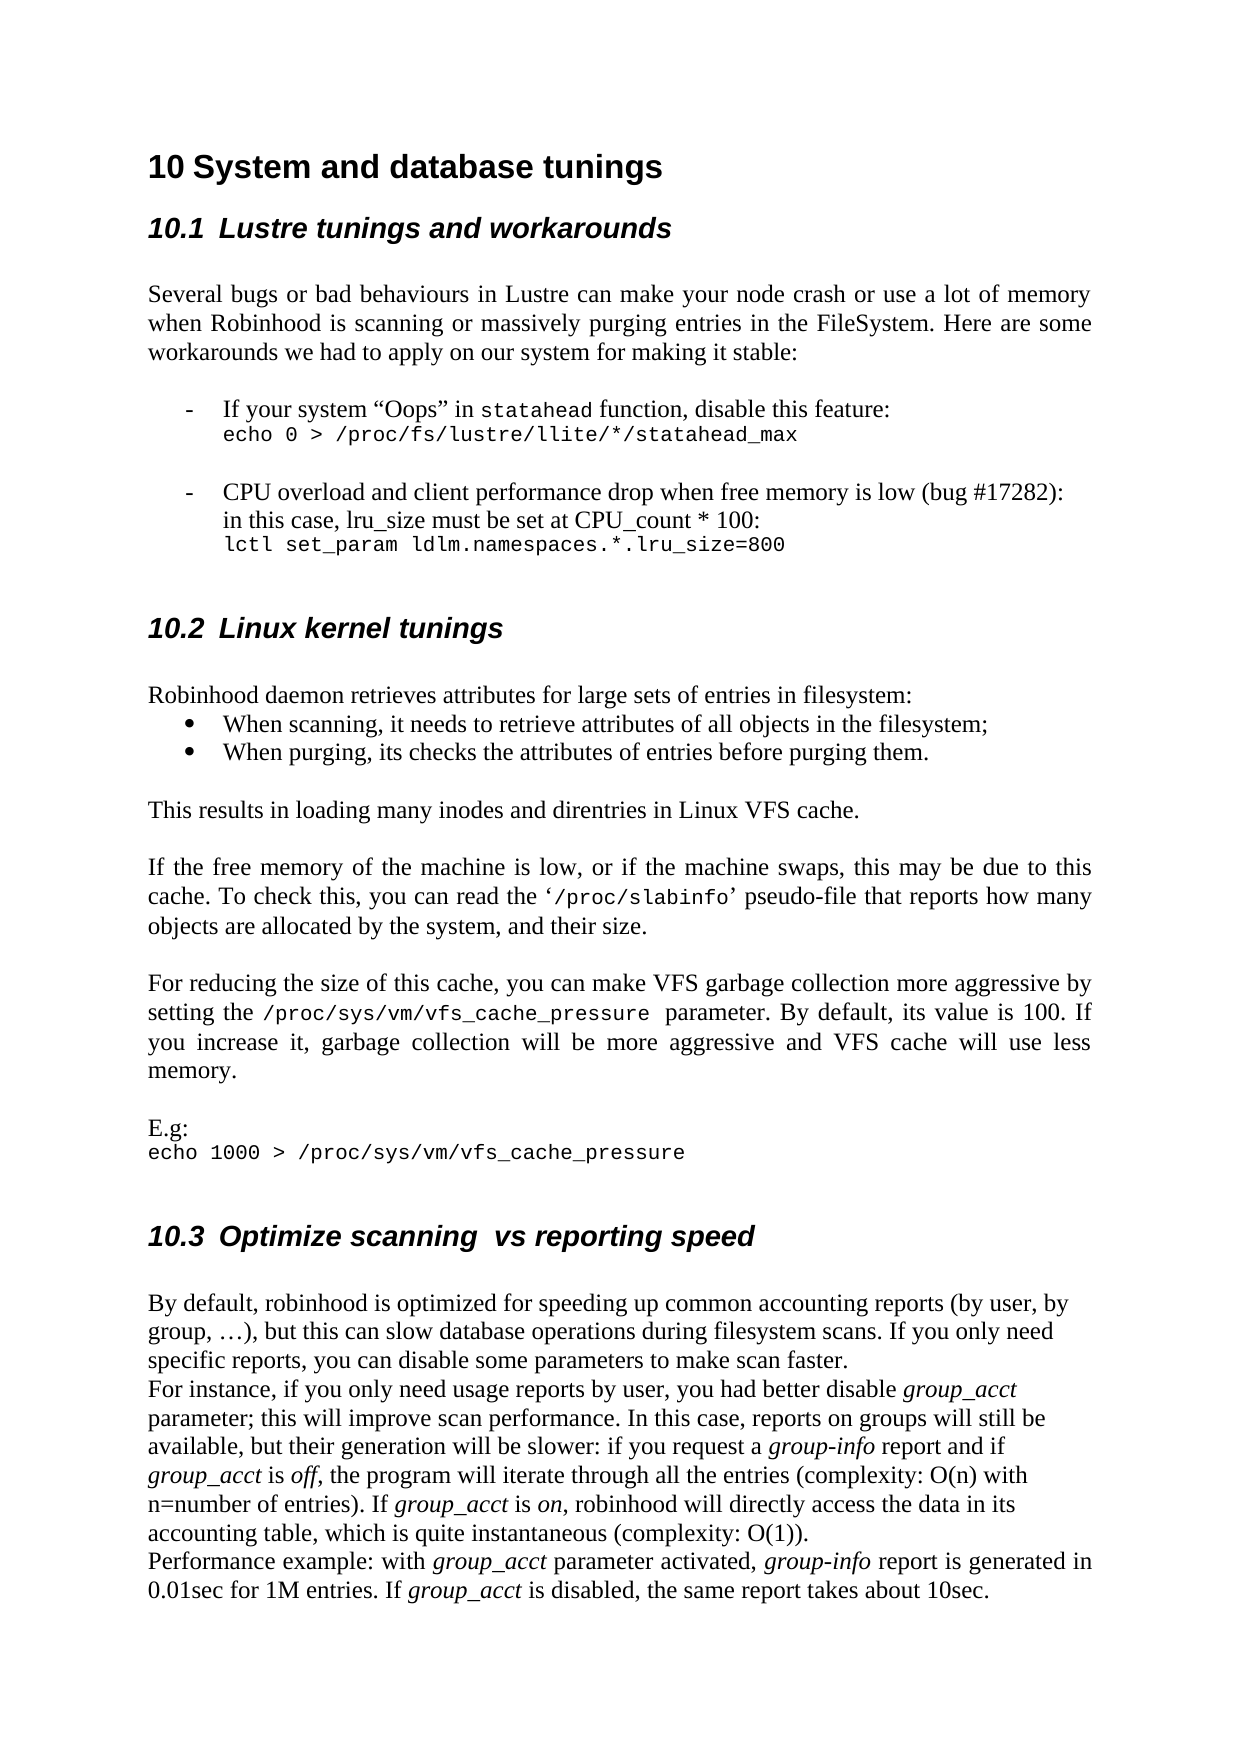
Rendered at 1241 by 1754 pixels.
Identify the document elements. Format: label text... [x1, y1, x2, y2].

list CPU overload and client performance drop when free memory is low (bug #17282): in this case, lru_size must be set at CPU_count * 100: lctl set_param ldlm.namespaces.*.lru_size=800 [185, 477, 1093, 558]
subtitle Optimize scanning vs reporting speed [148, 1219, 1093, 1253]
text available, but their generation will be slower: if you request a group-info report and if [148, 1431, 1093, 1460]
text By default, robinhood is optimized for speeding up common accounting reports (by user, by [148, 1288, 1093, 1316]
text Robinhood daemon retrieves attributes for large sets of entries in filesystem: [148, 680, 1093, 709]
text echo 1000 > /proc/sys/vm/vfs_cache_pressure [148, 1142, 1093, 1165]
text group, …), but this can slow database operations during filesystem scans. If you only need [148, 1316, 1093, 1345]
text specific reports, you can disable some parameters to make scan faster. [148, 1345, 1093, 1374]
text Several bugs or bad behaviours in Lustre can make your node crash or use a lot of memory when Robinhood is scanning or massively purging entries in the FileSystem. Here are some workarounds we had to apply on our system for making it stable: [148, 279, 1093, 366]
subtitle System and database tunings [148, 148, 1093, 186]
list If your system “Oops” in statahead function, disable this feature: echo 0 > /proc/fs/lustre/llite/*/statahead_max [185, 394, 1093, 448]
text This results in loading many inodes and direntries in Linux VFS cache. [148, 795, 1093, 824]
text n=number of entries). If group_acct is on, robinhood will directly access the data in its [148, 1489, 1093, 1518]
text For instance, if you only need usage reports by user, you had better disable group_acct [148, 1374, 1093, 1403]
text E.g: [148, 1113, 1093, 1142]
text parameter; this will improve scan performance. In this case, reports on groups will still be [148, 1403, 1093, 1431]
list When purging, its checks the attributes of entries before purging them. [185, 737, 1093, 766]
list When scanning, it needs to retrieve attributes of all objects in the filesystem; [185, 709, 1093, 737]
subtitle Linux kernel tunings [148, 611, 1093, 645]
subtitle Lustre tunings and workarounds [148, 211, 1093, 244]
text accounting table, which is quite instantaneous (complexity: O(1)). [148, 1518, 1093, 1546]
text Performance example: with group_acct parameter activated, group-info report is generated in 0.01sec for 1M entries. If group_acct is disabled, the same report takes about 10sec. [148, 1546, 1093, 1604]
text For reducing the size of this cache, you can make VFS garbage collection more aggressive by setting the /proc/sys/vm/vfs_cache_pressure parameter. By default, its value is 100. If you increase it, garbage collection will be more aggressive and VFS cache will use less memory. [148, 968, 1093, 1084]
text group_acct is off, the program will iterate through all the entries (complexity: O(n) with [148, 1460, 1093, 1489]
text If the free memory of the machine is low, or if the machine swaps, this may be due to this cache. To check this, you can read the ‘/proc/slabinfo’ pseudo-file that reports how many objects are allocated by the system, and their size. [148, 852, 1093, 939]
